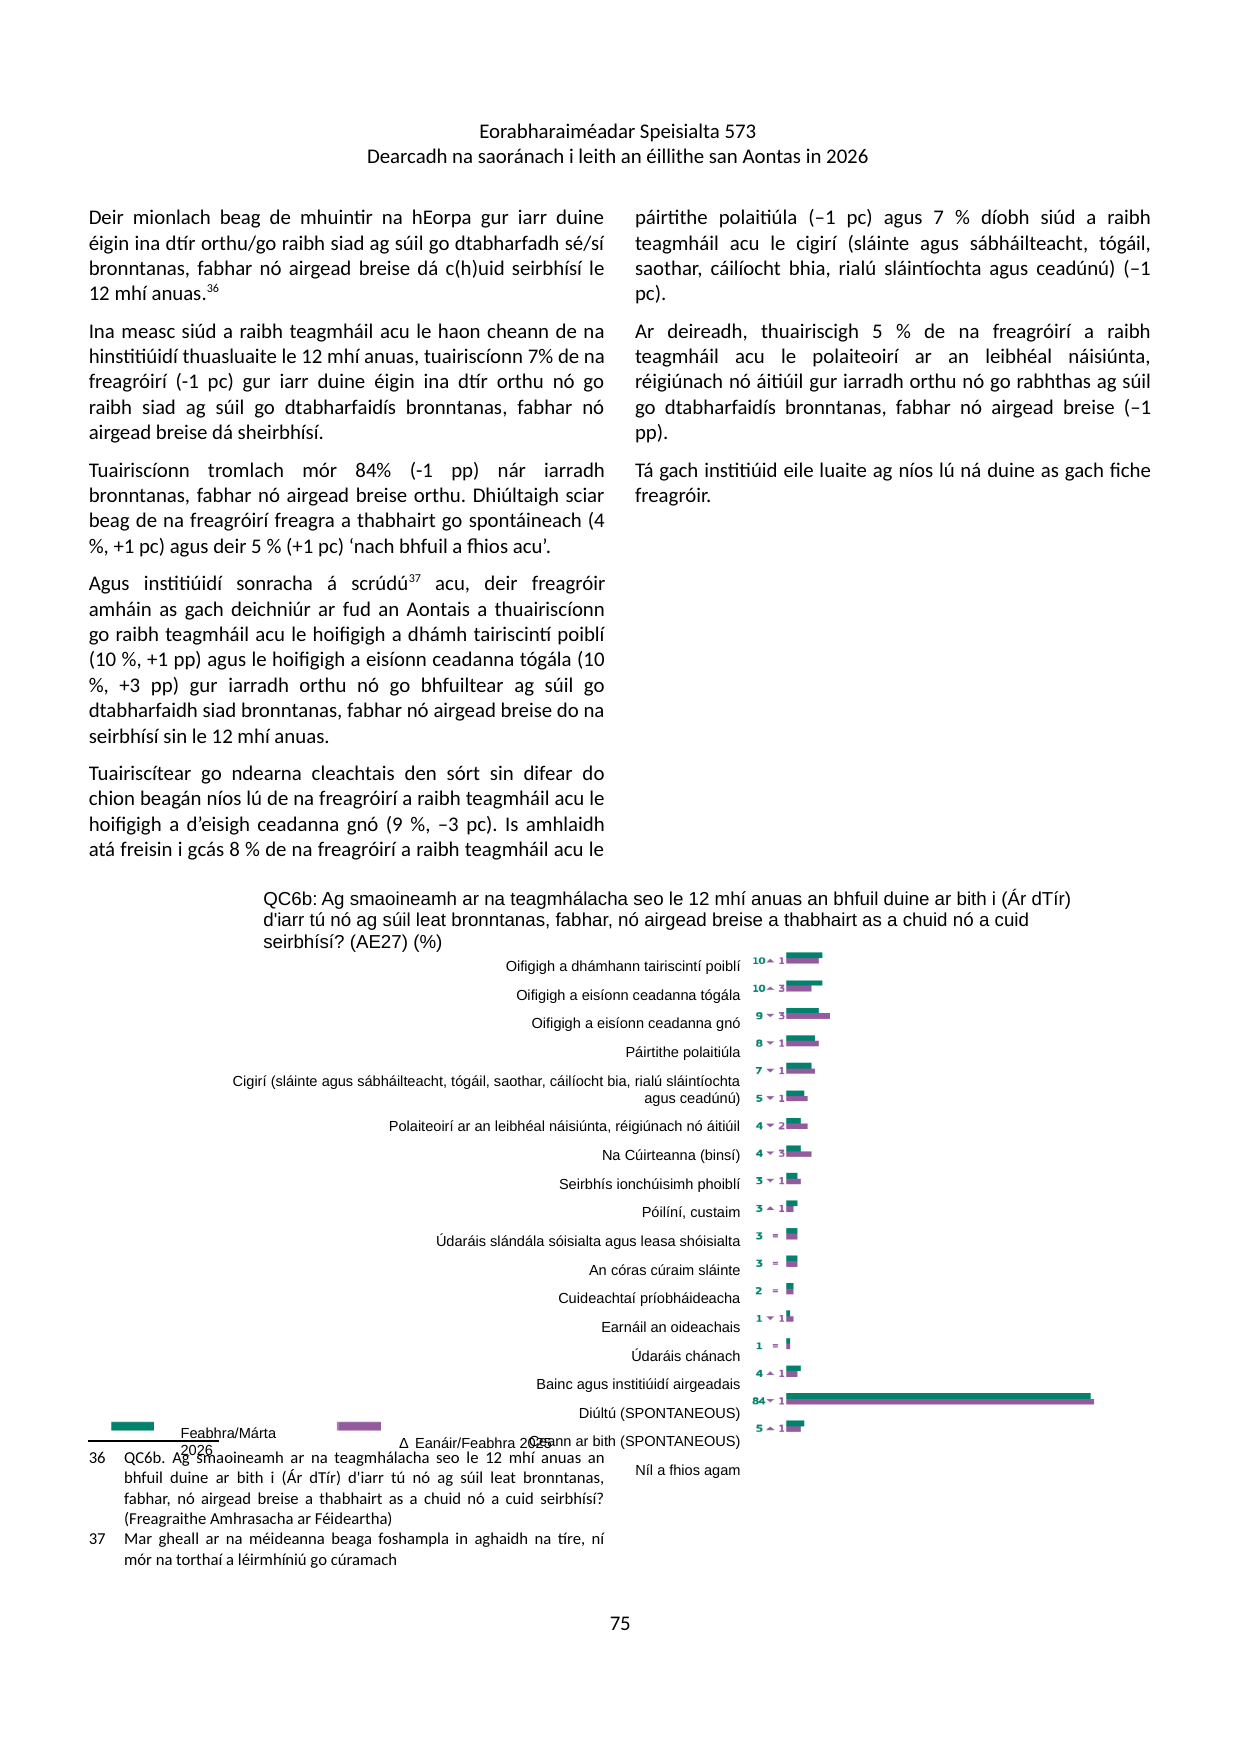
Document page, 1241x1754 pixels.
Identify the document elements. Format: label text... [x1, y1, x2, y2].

text Tuairiscíonn tromlach mór 84% (-1 pp) nár iarradh bronntanas, fabhar nó airgead breise orthu. Dhiúltaigh sciar beag de na freagróirí freagra a thabhairt go spontáineach (4 %, +1 pc) agus deir 5 % (+1 pc) ‘nach bhfuil a fhios acu’. [88, 457, 605, 558]
picture [750, 945, 1099, 1437]
text Deir mionlach beag de mhuintir na hEorpa gur iarr duine éigin ina dtír orthu/go raibh siad ag súil go dtabharfadh sé/sí bronntanas, fabhar nó airgead breise dá c(h)uid seirbhísí le 12 mhí anuas. [88, 204, 605, 306]
picture [106, 1420, 381, 1431]
text Mar gheall ar na méideanna beaga foshampla in aghaidh na tíre, ní mór na torthaí a léirmhíniú go cúramach [88, 1529, 605, 1569]
text Agus institiúidí sonracha á scrúdú acu, deir freagróir amháin as gach deichniúr ar fud an Aontais a thuairiscíonn go raibh teagmháil acu le hoifigigh a dhámh tairiscintí poiblí (10 %, +1 pp) agus le hoifigigh a eisíonn ceadanna tógála (10 %, +3 pp) gur iarradh orthu nó go bhfuiltear ag súil go dtabharfaidh siad bronntanas, fabhar nó airgead breise do na seirbhísí sin le 12 mhí anuas. [88, 570, 605, 748]
text páirtithe polaitiúla (–1 pc) agus 7 % díobh siúd a raibh teagmháil acu le cigirí (sláinte agus sábháilteacht, tógáil, saothar, cáilíocht bhia, rialú sláintíochta agus ceadúnú) (–1 pc). [635, 204, 1152, 306]
text Ina measc siúd a raibh teagmháil acu le haon cheann de na hinstitiúidí thuasluaite le 12 mhí anuas, tuairiscíonn 7% de na freagróirí (-1 pc) gur iarr duine éigin ina dtír orthu nó go raibh siad ag súil go dtabharfaidís bronntanas, fabhar nó airgead breise dá sheirbhísí. [88, 318, 605, 445]
text Ar deireadh, thuairiscigh 5 % de na freagróirí a raibh teagmháil acu le polaiteoirí ar an leibhéal náisiúnta, réigiúnach nó áitiúil gur iarradh orthu nó go rabhthas ag súil go dtabharfaidís bronntanas, fabhar nó airgead breise (–1 pp). [635, 318, 1152, 445]
text Tá gach institiúid eile luaite ag níos lú ná duine as gach fiche freagróir. [635, 457, 1152, 508]
text QC6b. Ag smaoineamh ar na teagmhálacha seo le 12 mhí anuas an bhfuil duine ar bith i (Ár dTír) d'iarr tú nó ag súil leat bronntanas, fabhar, nó airgead breise a thabhairt as a chuid nó a cuid seirbhísí? (Freagraithe Amhrasacha ar Féideartha) [88, 1447, 605, 1529]
text Tuairiscítear go ndearna cleachtais den sórt sin difear do chion beagán níos lú de na freagróirí a raibh teagmháil acu le hoifigigh a d’eisigh ceadanna gnó (9 %, –3 pc). Is amhlaidh atá freisin i gcás 8 % de na freagróirí a raibh teagmháil acu le [88, 760, 605, 862]
